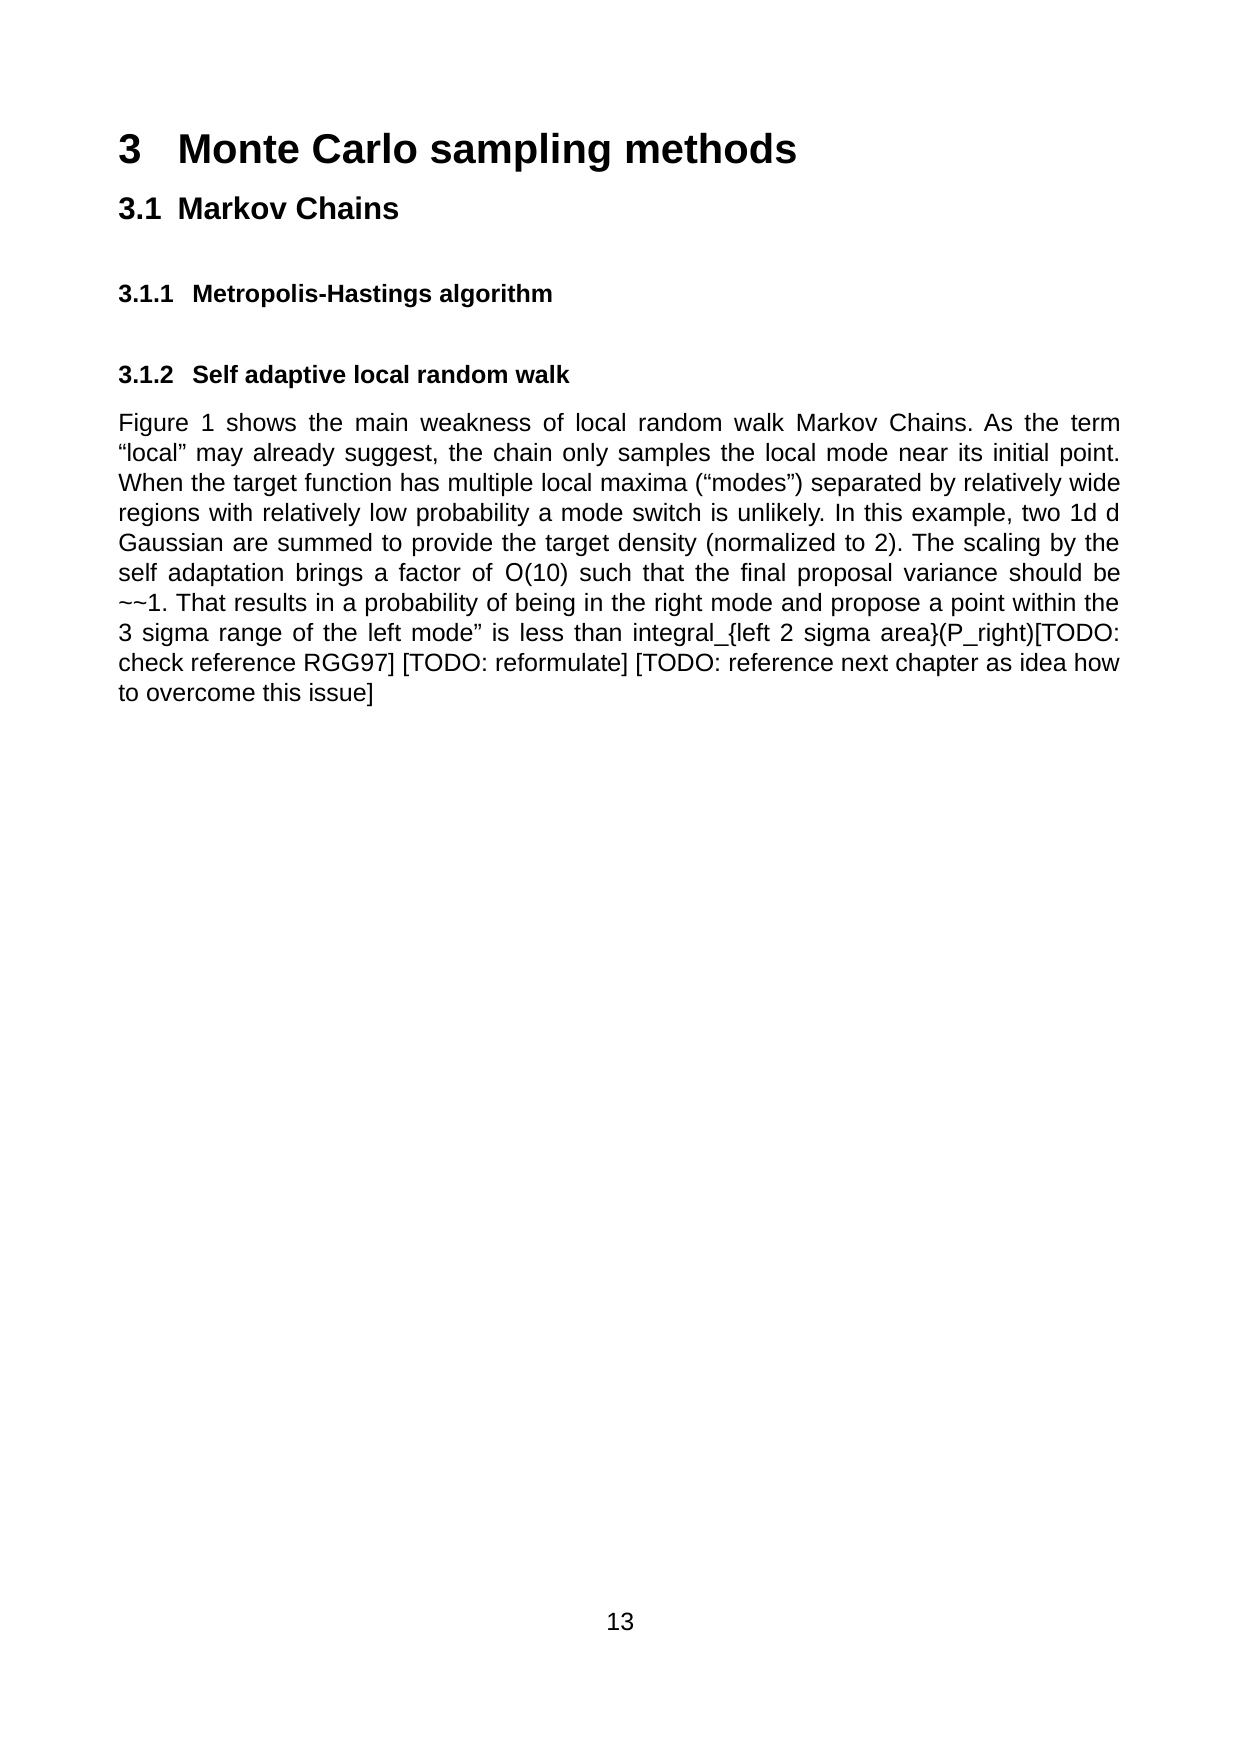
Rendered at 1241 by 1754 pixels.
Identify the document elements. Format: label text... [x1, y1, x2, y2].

subtitle Monte Carlo sampling methods [118, 124, 1122, 172]
text Figure 1 shows the main weakness of local random walk Markov Chains. As the term “local” may already suggest, the chain only samples the local mode near its initial point. When the target function has multiple local maxima (“modes”) separated by relatively wide regions with relatively low probability a mode switch is unlikely. In this example, two 1d d Gaussian are summed to provide the target density (normalized to 2). The scaling by the self adaptation brings a factor of O(10) such that the final proposal variance should be ~~1. That results in a probability of being in the right mode and propose a point within the 3 sigma range of the left mode” is less than integral_{left 2 sigma area}(P_right)[TODO: check reference RGG97] [TODO: reformulate] [TODO: reference next chapter as idea how to overcome this issue] [118, 407, 1122, 707]
subtitle Markov Chains [118, 190, 1122, 226]
subtitle Self adaptive local random walk [118, 360, 1122, 389]
subtitle Metropolis-Hastings algorithm [118, 279, 1122, 308]
